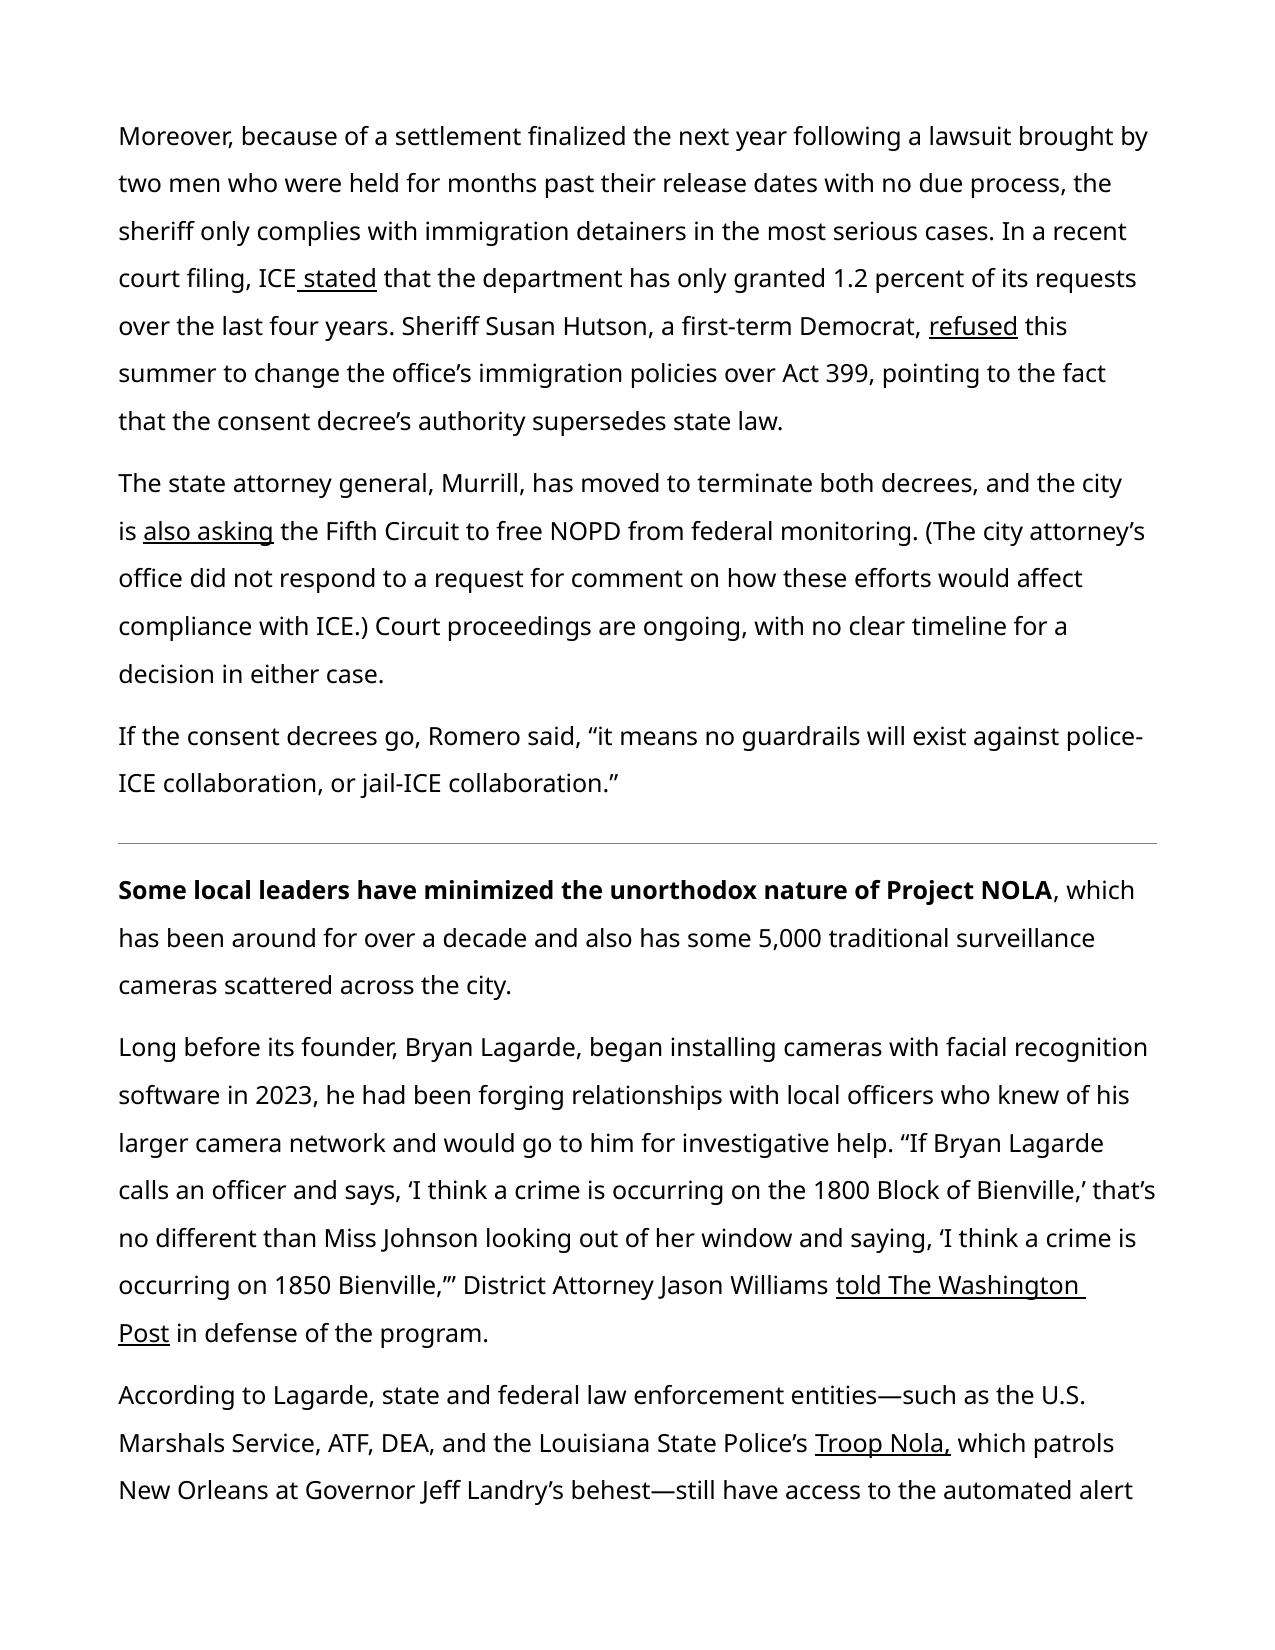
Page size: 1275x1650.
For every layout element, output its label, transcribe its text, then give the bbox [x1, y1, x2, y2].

text According to Lagarde, state and federal law enforcement entities—such as the U.S. Marshals Service, ATF, DEA, and the Louisiana State Police’s Troop Nola, which patrols New Orleans at Governor Jeff Landry’s behest—still have access to the automated alert [118, 1378, 1157, 1507]
text Moreover, because of a settlement finalized the next year following a lawsuit brought by two men who were held for months past their release dates with no due process, the sheriff only complies with immigration detainers in the most serious cases. In a recent court filing, ICE stated that the department has only granted 1.2 percent of its requests over the last four years. Sheriff Susan Hutson, a first-term Democrat, refused this summer to change the office’s immigration policies over Act 399, pointing to the fact that the consent decree’s authority supersedes state law. [118, 118, 1157, 438]
text The state attorney general, Murrill, has moved to terminate both decrees, and the city is also asking the Fifth Circuit to free NOPD from federal monitoring. (The city attorney’s office did not respond to a request for comment on how these efforts would affect compliance with ICE.) Court proceedings are ongoing, with no clear timeline for a decision in either case. [118, 466, 1157, 690]
text If the consent decrees go, Romero said, “it means no guardrails will exist against police-ICE collaboration, or jail-ICE collaboration.” [118, 718, 1157, 800]
text Long before its founder, Bryan Lagarde, began installing cameras with facial recognition software in 2023, he had been forging relationships with local officers who knew of his larger camera network and would go to him for investigative help. “If Bryan Lagarde calls an officer and says, ‘I think a crime is occurring on the 1800 Block of Bienville,’ that’s no different than Miss Johnson looking out of her window and saying, ‘I think a crime is occurring on 1850 Bienville,’” District Attorney Jason Williams told The Washington Post in defense of the program. [118, 1030, 1157, 1350]
text Some local leaders have minimized the unorthodox nature of Project NOLA, which has been around for over a decade and also has some 5,000 traditional surveillance cameras scattered across the city. [118, 873, 1157, 1002]
